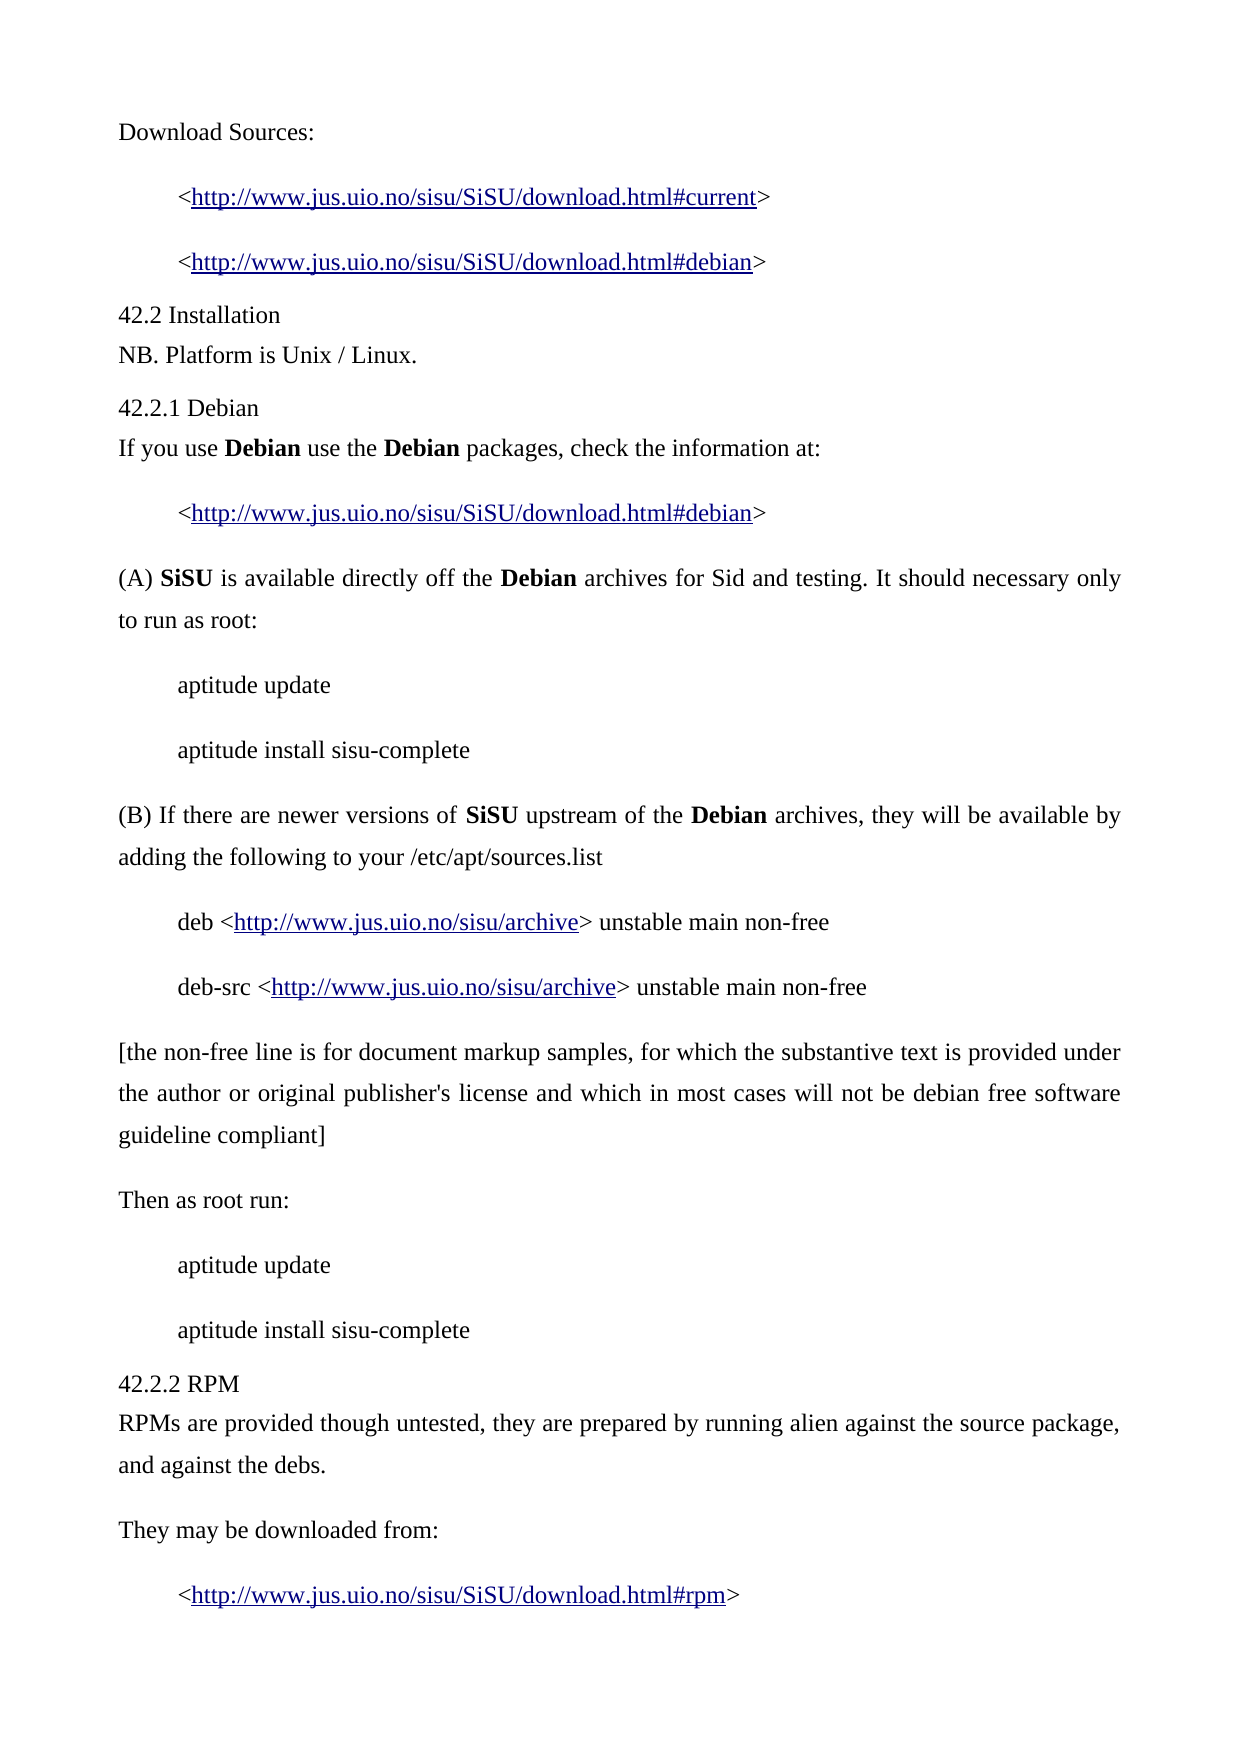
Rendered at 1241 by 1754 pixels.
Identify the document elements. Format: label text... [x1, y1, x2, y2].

subtitle 42.2.1 Debian [118, 394, 1122, 422]
text <http://www.jus.uio.no/sisu/SiSU/download.html#debian> [177, 248, 1122, 276]
text They may be downloaded from: [118, 1516, 1122, 1543]
text <http://www.jus.uio.no/sisu/SiSU/download.html#current> [177, 183, 1122, 211]
text (B) If there are newer versions of SiSU upstream of the Debian archives, they will be available by adding the following to your /etc/apt/sources.list [118, 801, 1122, 870]
text aptitude install sisu-complete [177, 736, 1122, 764]
text Download Sources: [118, 118, 1122, 146]
text aptitude update [177, 1251, 1122, 1279]
text [the non-free line is for document markup samples, for which the substantive text is provided under the author or original publisher's license and which in most cases will not be debian free software guideline compliant] [118, 1038, 1122, 1149]
text deb <http://www.jus.uio.no/sisu/archive> unstable main non-free [177, 908, 1122, 935]
text <http://www.jus.uio.no/sisu/SiSU/download.html#debian> [177, 499, 1122, 527]
text <http://www.jus.uio.no/sisu/SiSU/download.html#rpm> [177, 1581, 1122, 1609]
text Then as root run: [118, 1186, 1122, 1214]
text NB. Platform is Unix / Linux. [118, 341, 1122, 369]
text deb-src <http://www.jus.uio.no/sisu/archive> unstable main non-free [177, 973, 1122, 1001]
text If you use Debian use the Debian packages, check the information at: [118, 434, 1122, 462]
subtitle 42.2 Installation [118, 302, 1122, 329]
subtitle 42.2.2 RPM [118, 1370, 1122, 1397]
text aptitude install sisu-complete [177, 1316, 1122, 1344]
text RPMs are provided though untested, they are prepared by running alien against the source package, and against the debs. [118, 1409, 1122, 1478]
text aptitude update [177, 671, 1122, 698]
text (A) SiSU is available directly off the Debian archives for Sid and testing. It should necessary only to run as root: [118, 564, 1122, 633]
